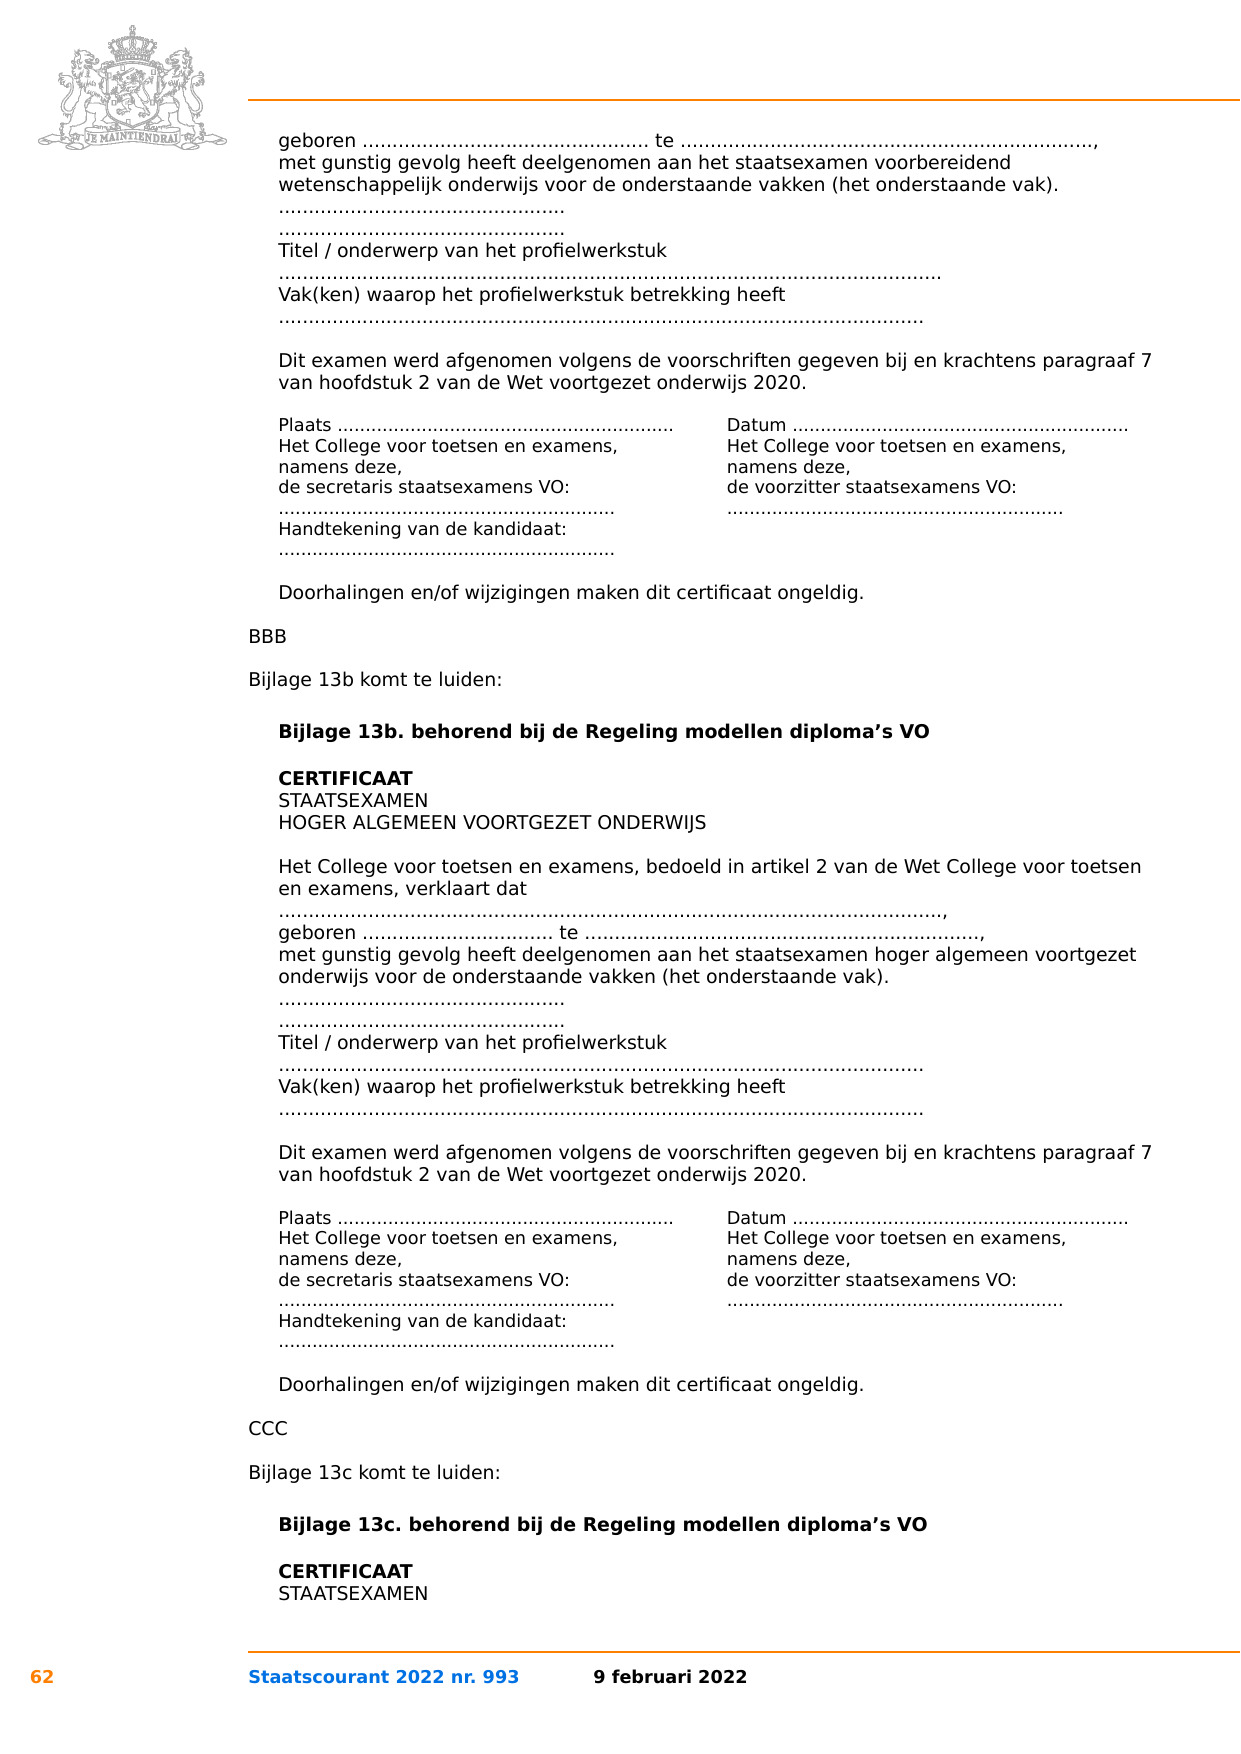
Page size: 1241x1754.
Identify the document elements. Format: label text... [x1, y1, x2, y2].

text Doorhalingen en/of wijzigingen maken dit certificaat ongeldig. [278, 1374, 1163, 1396]
text Bijlage 13b komt te luiden: [248, 669, 1163, 691]
table_header Datum ............................................................ [721, 1208, 1163, 1228]
text ................................................ [278, 196, 1163, 218]
table_cell Handtekening van de kandidaat: ............................................................ [278, 519, 721, 560]
text geboren ................................ te .................................................................., [278, 922, 1163, 944]
text ................................................ [278, 988, 1163, 1010]
table_cell Het College voor toetsen en examens, namens deze, de secretaris staatsexamens VO: ............................................................ [278, 1228, 721, 1311]
text BBB [248, 626, 1163, 647]
table_cell [721, 519, 1163, 560]
table_header Plaats ............................................................ [278, 1208, 721, 1228]
subtitle Bijlage 13c. behorend bij de Regeling modellen diploma’s VO [278, 1513, 1163, 1536]
text Dit examen werd afgenomen volgens de voorschriften gegeven bij en krachtens paragraaf 7 van hoofdstuk 2 van de Wet voortgezet onderwijs 2020. [278, 1142, 1163, 1186]
text met gunstig gevolg heeft deelgenomen aan het staatsexamen voorbereidend wetenschappelijk onderwijs voor de onderstaande vakken (het onderstaande vak). [278, 152, 1163, 196]
table_cell Het College voor toetsen en examens, namens deze, de secretaris staatsexamens VO: ............................................................ [278, 436, 721, 518]
table_cell [721, 1311, 1163, 1352]
text Titel / onderwerp van het profielwerkstuk [278, 240, 1163, 262]
table_cell Handtekening van de kandidaat: ............................................................ [278, 1311, 721, 1352]
text ................................................ [278, 218, 1163, 240]
text STAATSEXAMEN [278, 1582, 1163, 1604]
text met gunstig gevolg heeft deelgenomen aan het staatsexamen hoger algemeen voortgezet onderwijs voor de onderstaande vakken (het onderstaande vak). [278, 944, 1163, 988]
text CERTIFICAAT [278, 768, 1163, 790]
text STAATSEXAMEN [278, 790, 1163, 812]
text CERTIFICAAT [278, 1561, 1163, 1582]
table_header Datum ............................................................ [721, 415, 1163, 436]
text Vak(ken) waarop het profielwerkstuk betrekking heeft [278, 1076, 1163, 1098]
text ............................................................................................................ [278, 306, 1163, 328]
text ..............................................................................................................., [278, 900, 1163, 922]
text Titel / onderwerp van het profielwerkstuk [278, 1032, 1163, 1054]
subtitle Bijlage 13b. behorend bij de Regeling modellen diploma’s VO [278, 721, 1163, 743]
text geboren ................................................ te ....................................................................., [278, 130, 1163, 152]
text Dit examen werd afgenomen volgens de voorschriften gegeven bij en krachtens paragraaf 7 van hoofdstuk 2 van de Wet voortgezet onderwijs 2020. [278, 349, 1163, 393]
text Bijlage 13c komt te luiden: [248, 1462, 1163, 1483]
text ................................................ [278, 1010, 1163, 1032]
text HOGER ALGEMEEN VOORTGEZET ONDERWIJS [278, 812, 1163, 834]
text Vak(ken) waarop het profielwerkstuk betrekking heeft [278, 284, 1163, 306]
table_header Plaats ............................................................ [278, 415, 721, 436]
text ............................................................................................................ [278, 1098, 1163, 1120]
table_cell Het College voor toetsen en examens, namens deze, de voorzitter staatsexamens VO: ............................................................ [721, 436, 1163, 518]
picture [38, 25, 227, 150]
text ............................................................................................................... [278, 262, 1163, 284]
text Het College voor toetsen en examens, bedoeld in artikel 2 van de Wet College voor toetsen en examens, verklaart dat [278, 856, 1163, 900]
text ............................................................................................................ [278, 1054, 1163, 1076]
text Doorhalingen en/of wijzigingen maken dit certificaat ongeldig. [278, 582, 1163, 604]
text CCC [248, 1418, 1163, 1440]
table_cell Het College voor toetsen en examens, namens deze, de voorzitter staatsexamens VO: ............................................................ [721, 1228, 1163, 1311]
